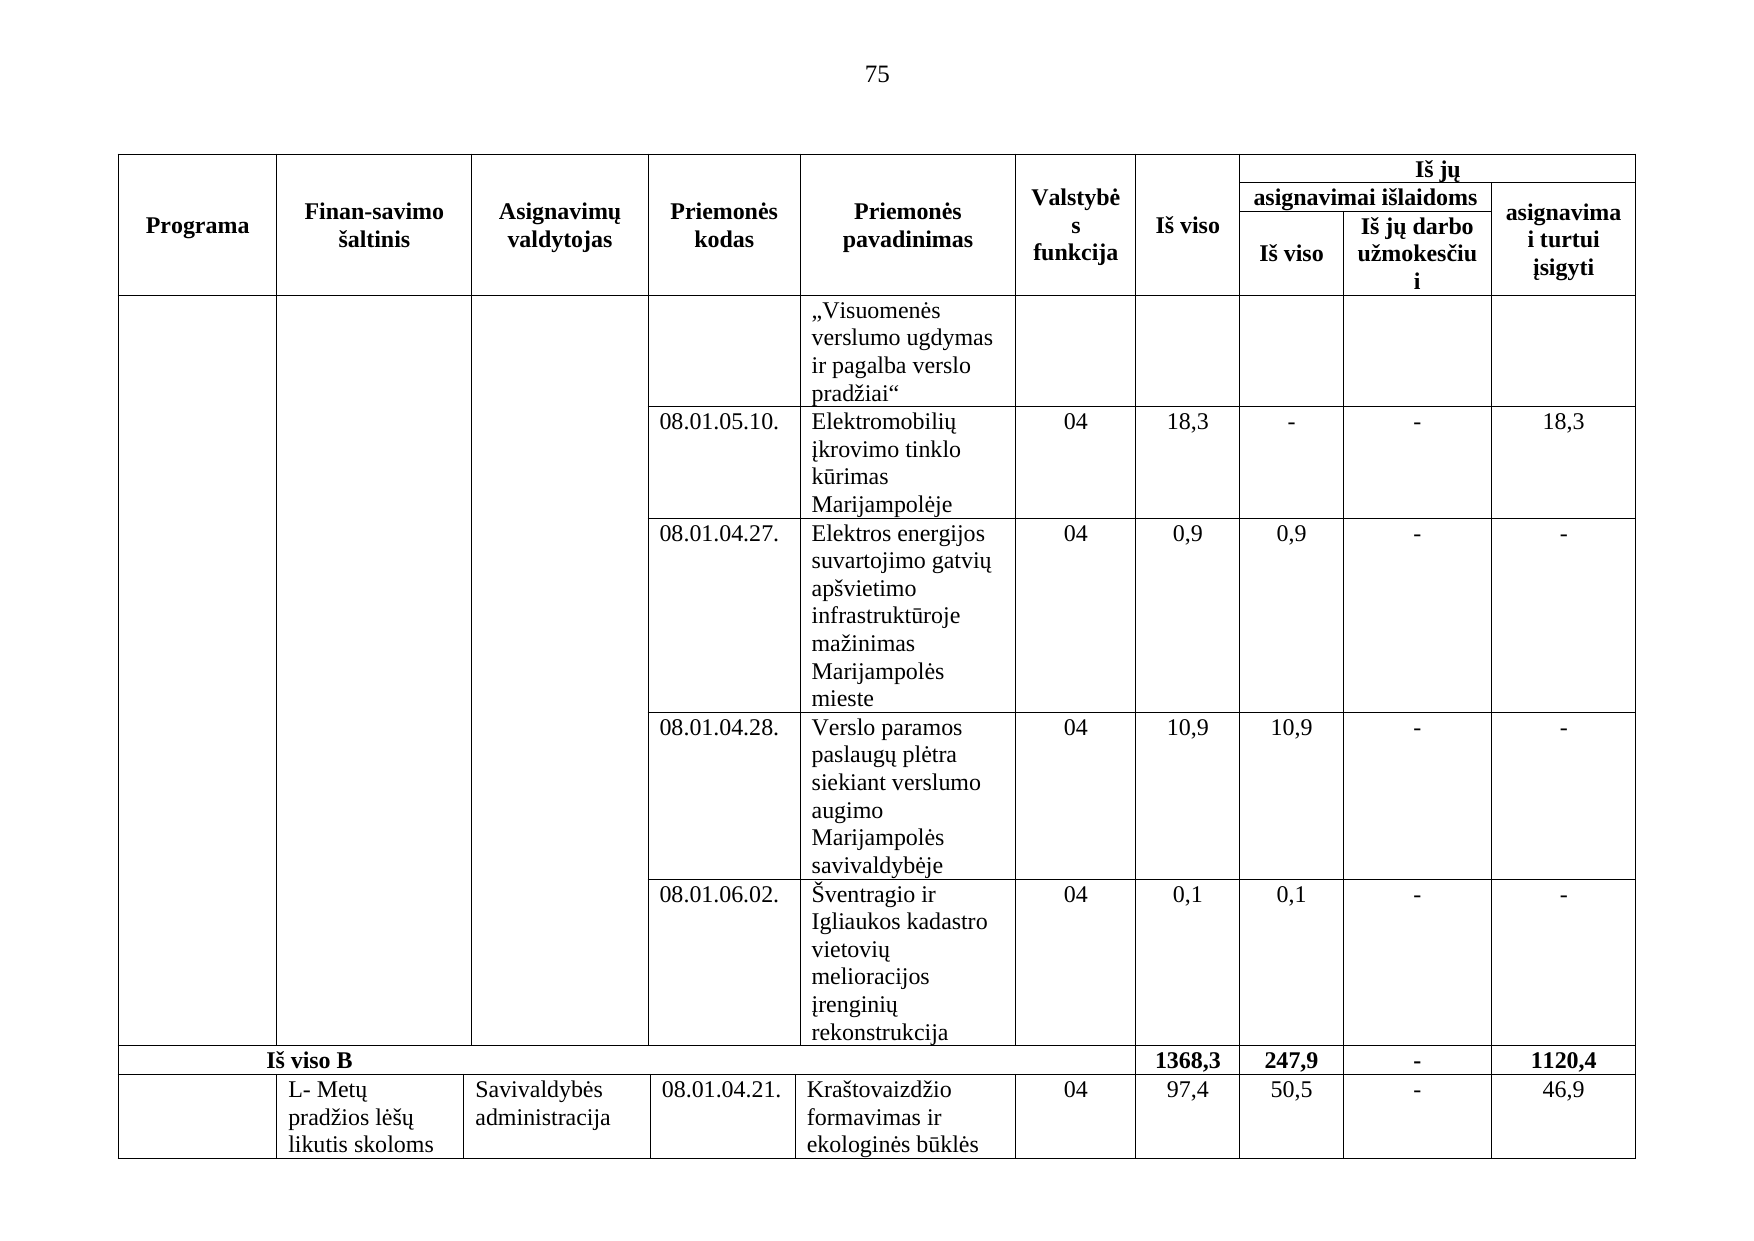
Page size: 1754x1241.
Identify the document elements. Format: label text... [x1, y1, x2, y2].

table_cell 0,9 [1240, 519, 1343, 712]
table_cell 08.01.04.28. [649, 713, 800, 878]
table_cell Kraštovaizdžio formavimas ir ekologinės būklės [796, 1075, 1015, 1158]
table_cell - [1492, 519, 1635, 712]
table_cell [119, 518, 276, 1045]
table_cell [119, 296, 276, 518]
table_cell [1016, 296, 1135, 406]
table_cell 0,9 [1136, 519, 1239, 712]
table_cell [277, 296, 471, 518]
table_cell - [1344, 1075, 1491, 1158]
table_cell 247,9 [1240, 1046, 1343, 1074]
table_cell 97,4 [1136, 1075, 1239, 1158]
table_cell 0,1 [1240, 880, 1343, 1045]
table_cell [1136, 296, 1239, 406]
table_cell „Visuomenės verslumo ugdymas ir pagalba verslo pradžiai“ [801, 296, 1015, 406]
table_cell - [1344, 713, 1491, 878]
table_cell 1120,4 [1492, 1046, 1635, 1074]
table_cell Iš jų darbo užmokesčiui [1344, 212, 1491, 295]
table_header Priemonės kodas [649, 155, 800, 295]
table_cell - [1240, 407, 1343, 518]
table_cell [472, 296, 648, 518]
table_header Finan-savimo šaltinis [277, 155, 471, 295]
table_cell 0,1 [1136, 880, 1239, 1045]
table_cell 08.01.06.02. [649, 880, 800, 1045]
table_cell - [1344, 407, 1491, 518]
table_cell 08.01.05.10. [649, 407, 800, 518]
table_cell Elektromobilių įkrovimo tinklo kūrimas Marijampolėje [801, 407, 1015, 518]
table_cell Verslo paramos paslaugų plėtra siekiant verslumo augimo Marijampolės savivaldybėje [801, 713, 1015, 878]
table_cell 46,9 [1492, 1075, 1635, 1158]
table_cell 18,3 [1136, 407, 1239, 518]
table_cell 10,9 [1136, 713, 1239, 878]
table_header Programa [119, 155, 276, 295]
table_cell 04 [1016, 1075, 1135, 1158]
table_header Valstybės funkcija [1016, 155, 1135, 295]
table_cell asignavimai turtui įsigyti [1492, 183, 1635, 295]
table_cell 04 [1016, 880, 1135, 1045]
table_cell Iš viso [1240, 212, 1343, 295]
table_cell Šventragio ir Igliaukos kadastro vietovių melioracijos įrenginių rekonstrukcija [801, 880, 1015, 1045]
table_cell 04 [1016, 519, 1135, 712]
table_cell asignavimai išlaidoms [1240, 183, 1491, 211]
table_cell - [1492, 880, 1635, 1045]
table_cell - [1344, 519, 1491, 712]
table_cell 1368,3 [1136, 1046, 1239, 1074]
table_cell 04 [1016, 407, 1135, 518]
table_cell 08.01.04.21. [651, 1075, 795, 1158]
table_cell 18,3 [1492, 407, 1635, 518]
table_cell L- Metų pradžios lėšų likutis skoloms [277, 1075, 463, 1158]
table_cell 10,9 [1240, 713, 1343, 878]
table_cell [1492, 296, 1635, 406]
table_cell Iš viso B [119, 1046, 1135, 1074]
table_cell 08.01.04.27. [649, 519, 800, 712]
table_cell [277, 518, 471, 1045]
table_cell - [1344, 880, 1491, 1045]
table_cell - [1492, 713, 1635, 878]
table_cell - [1240, 296, 1343, 406]
table_header Iš jų [1240, 155, 1635, 182]
table_cell - [1344, 296, 1491, 406]
table_header Iš viso [1136, 155, 1239, 295]
table_cell 04 [1016, 713, 1135, 878]
table_cell [119, 1075, 276, 1158]
table_cell 50,5 [1240, 1075, 1343, 1158]
table_cell Elektros energijos suvartojimo gatvių apšvietimo infrastruktūroje mažinimas Marijampolės mieste [801, 519, 1015, 712]
table_cell Savivaldybės administracija [464, 1075, 650, 1158]
table_cell [649, 296, 800, 406]
table_header Asignavimų valdytojas [472, 155, 648, 295]
table_cell - [1344, 1046, 1491, 1074]
table_cell [472, 518, 648, 1045]
table_header Priemonės pavadinimas [801, 155, 1015, 295]
